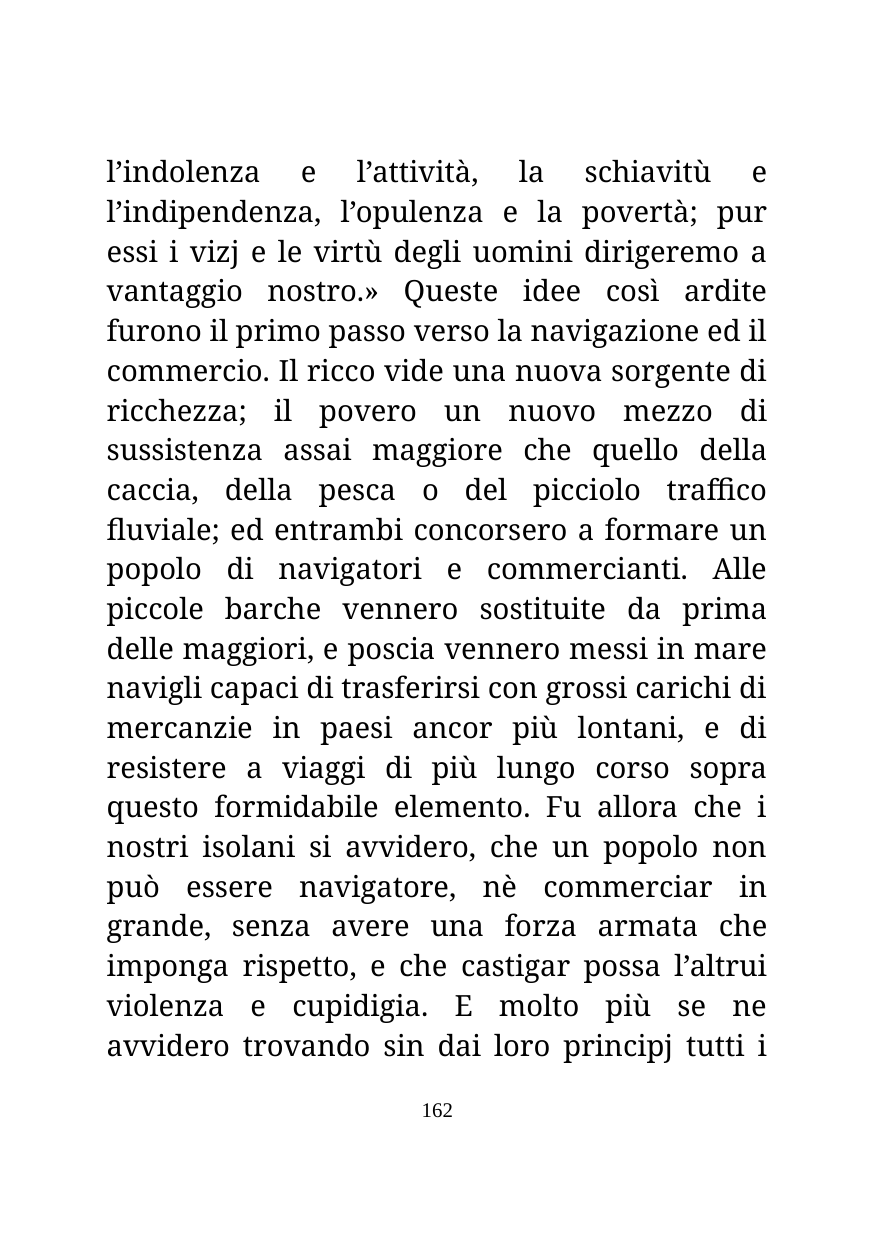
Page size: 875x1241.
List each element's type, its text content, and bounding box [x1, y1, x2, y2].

text l’indolenza e l’attività, la schiavitù e l’indipendenza, l’opulenza e la povertà; pur essi i vizj e le virtù degli uomini dirigeremo a vantaggio nostro.» Queste idee così ardite furono il primo passo verso la navigazione ed il commercio. Il ricco vide una nuova sorgente di ricchezza; il povero un nuovo mezzo di sussistenza assai maggiore che quello della caccia, della pesca o del picciolo traffico fluviale; ed entrambi concorsero a formare un popolo di navigatori e commercianti. Alle piccole barche vennero sostituite da prima delle maggiori, e poscia vennero messi in mare navigli capaci di trasferirsi con grossi carichi di mercanzie in paesi ancor più lontani, e di resistere a viaggi di più lungo corso sopra questo formidabile elemento. Fu allora che i nostri isolani si avvidero, che un popolo non può essere navigatore, nè commerciar in grande, senza avere una forza armata che imponga rispetto, e che castigar possa l’altrui violenza e cupidigia. E molto più se ne avvidero trovando sin dai loro principj tutti i [106, 152, 768, 1064]
